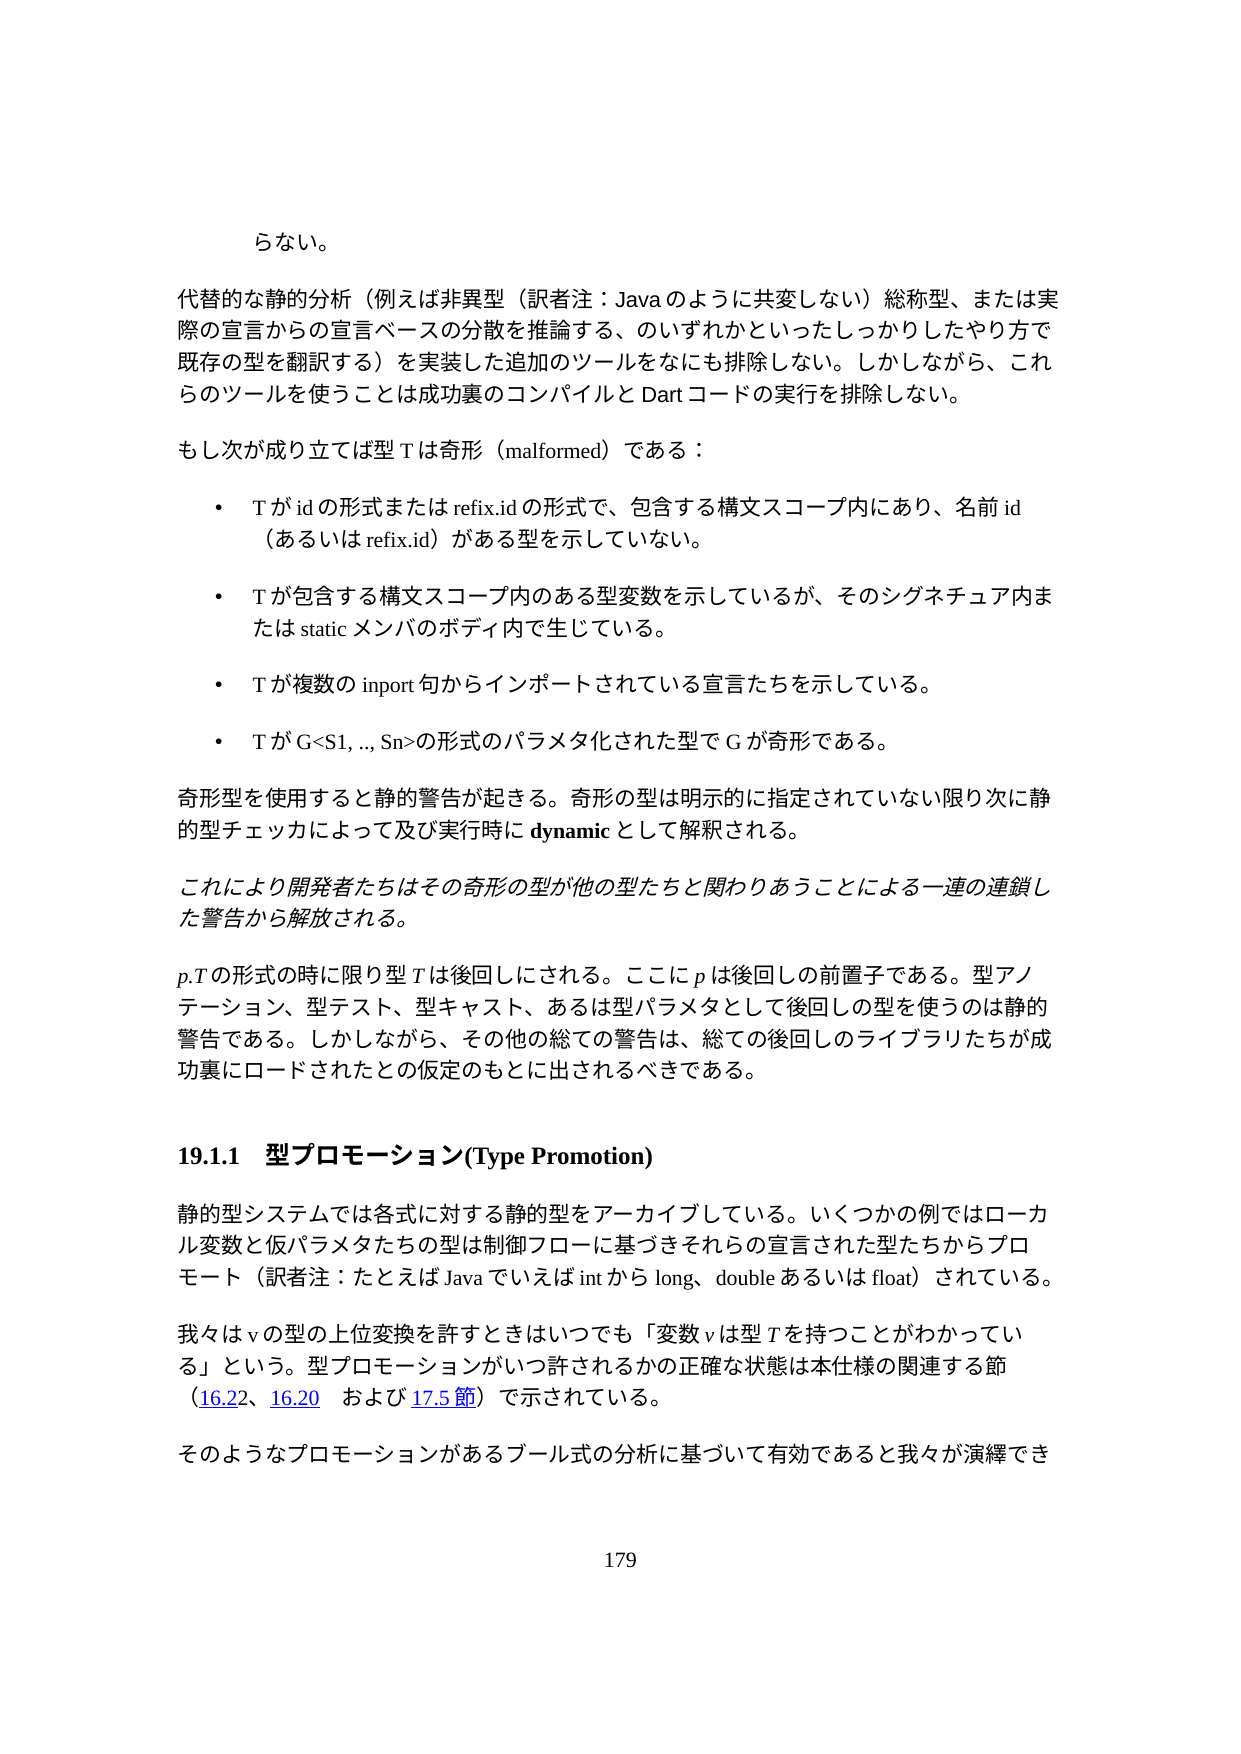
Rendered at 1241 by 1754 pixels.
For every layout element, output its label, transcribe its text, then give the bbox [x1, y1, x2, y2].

text これにより開発者たちはその奇形の型が他の型たちと関わりあうことによる一連の連鎖した警告から解放される。 [177, 870, 1063, 933]
list TがG<S1, .., Sn>の形式のパラメタ化された型でGが奇形である。 [215, 724, 1063, 756]
list らない。 [215, 225, 1063, 256]
list Tが包含する構文スコープ内のある型変数を示しているが、そのシグネチュア内またはstaticメンバのボディ内で生じている。 [215, 579, 1063, 642]
text p.Tの形式の時に限り型Tは後回しにされる。ここにpは後回しの前置子である。型アノテーション、型テスト、型キャスト、あるは型パラメタとして後回しの型を使うのは静的警告である。しかしながら、その他の総ての警告は、総ての後回しのライブラリたちが成功裏にロードされたとの仮定のもとに出されるべきである。 [177, 958, 1063, 1085]
subtitle 型プロモーション(Type Promotion) [177, 1135, 1063, 1172]
text 我々はvの型の上位変換を許すときはいつでも「変数vは型Tを持つことがわかっている」という。型プロモーションがいつ許されるかの正確な状態は本仕様の関連する節（16.22、16.20 および17.5節）で示されている。 [177, 1317, 1063, 1412]
list Tがidの形式またはrefix.idの形式で、包含する構文スコープ内にあり、名前id（あるいはrefix.id）がある型を示していない。 [215, 490, 1063, 554]
text 代替的な静的分析（例えば非異型（訳者注：Javaのように共変しない）総称型、または実際の宣言からの宣言ベースの分散を推論する、のいずれかといったしっかりしたやり方で既存の型を翻訳する）を実装した追加のツールをなにも排除しない。しかしながら、これらのツールを使うことは成功裏のコンパイルとDartコードの実行を排除しない。 [177, 282, 1063, 408]
text もし次が成り立てば型Tは奇形（malformed）である： [177, 433, 1063, 465]
list Tが複数のinport句からインポートされている宣言たちを示している。 [215, 667, 1063, 699]
text 奇形型を使用すると静的警告が起きる。奇形の型は明示的に指定されていない限り次に静的型チェッカによって及び実行時にdynamicとして解釈される。 [177, 781, 1063, 844]
text 静的型システムでは各式に対する静的型をアーカイブしている。いくつかの例ではローカル変数と仮パラメタたちの型は制御フローに基づきそれらの宣言された型たちからプロモート（訳者注：たとえばJavaでいえばintからlong、doubleあるいはfloat）されている。 [177, 1197, 1063, 1292]
text そのようなプロモーションがあるブール式の分析に基づいて有効であると我々が演繹でき [177, 1437, 1063, 1469]
